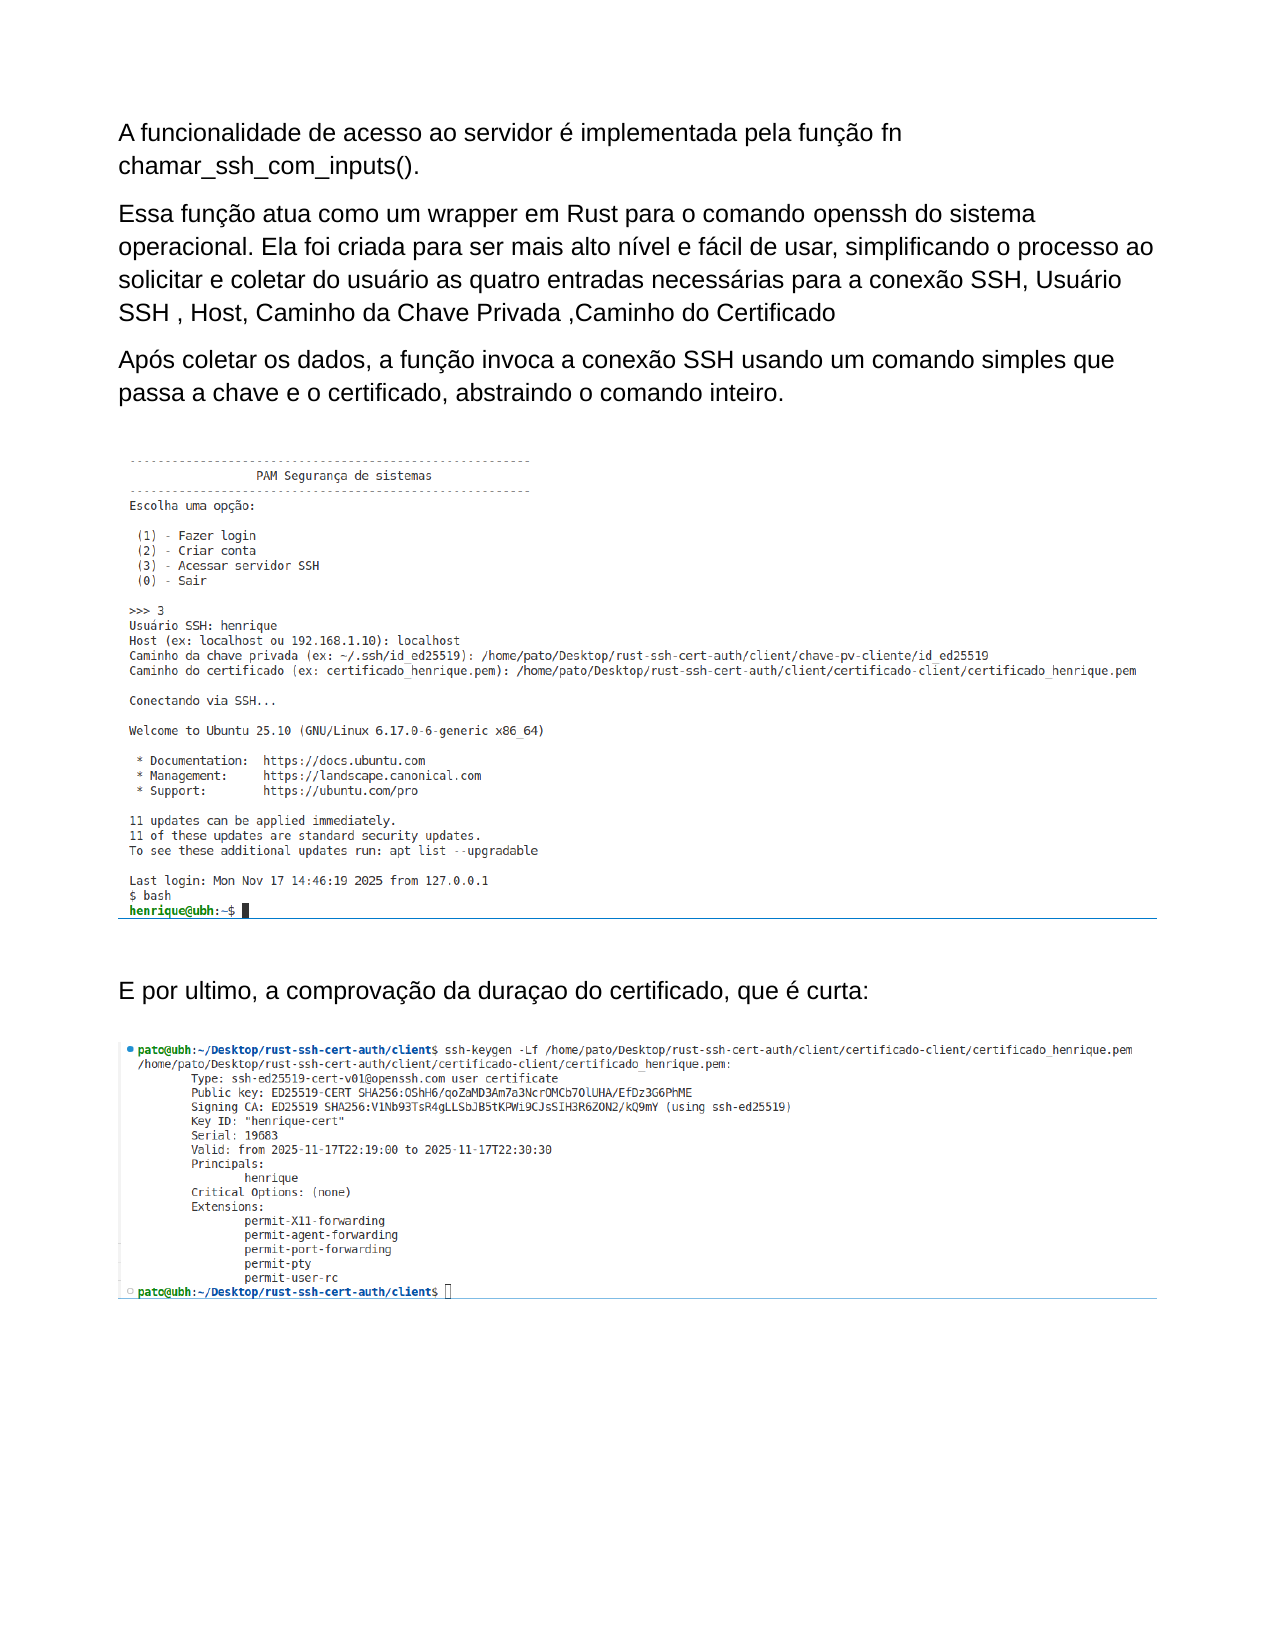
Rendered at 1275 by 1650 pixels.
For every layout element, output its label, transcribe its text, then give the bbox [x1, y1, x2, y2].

text E por ultimo, a comprovação da duraçao do certificado, que é curta: [118, 976, 1157, 1034]
picture [118, 454, 1157, 919]
text Após coletar os dados, a função invoca a conexão SSH usando um comando simples que passa a chave e o certificado, abstraindo o comando inteiro. [118, 345, 1157, 407]
picture [118, 1042, 1157, 1299]
text Essa função atua como um wrapper em Rust para o comando openssh do sistema operacional. Ela foi criada para ser mais alto nível e fácil de usar, simplificando o processo ao solicitar e coletar do usuário as quatro entradas necessárias para a conexão SSH, Usuário SSH , Host, Caminho da Chave Privada ,Caminho do Certificado [118, 199, 1157, 327]
text A funcionalidade de acesso ao servidor é implementada pela função fn chamar_ssh_com_inputs(). [118, 118, 1157, 180]
